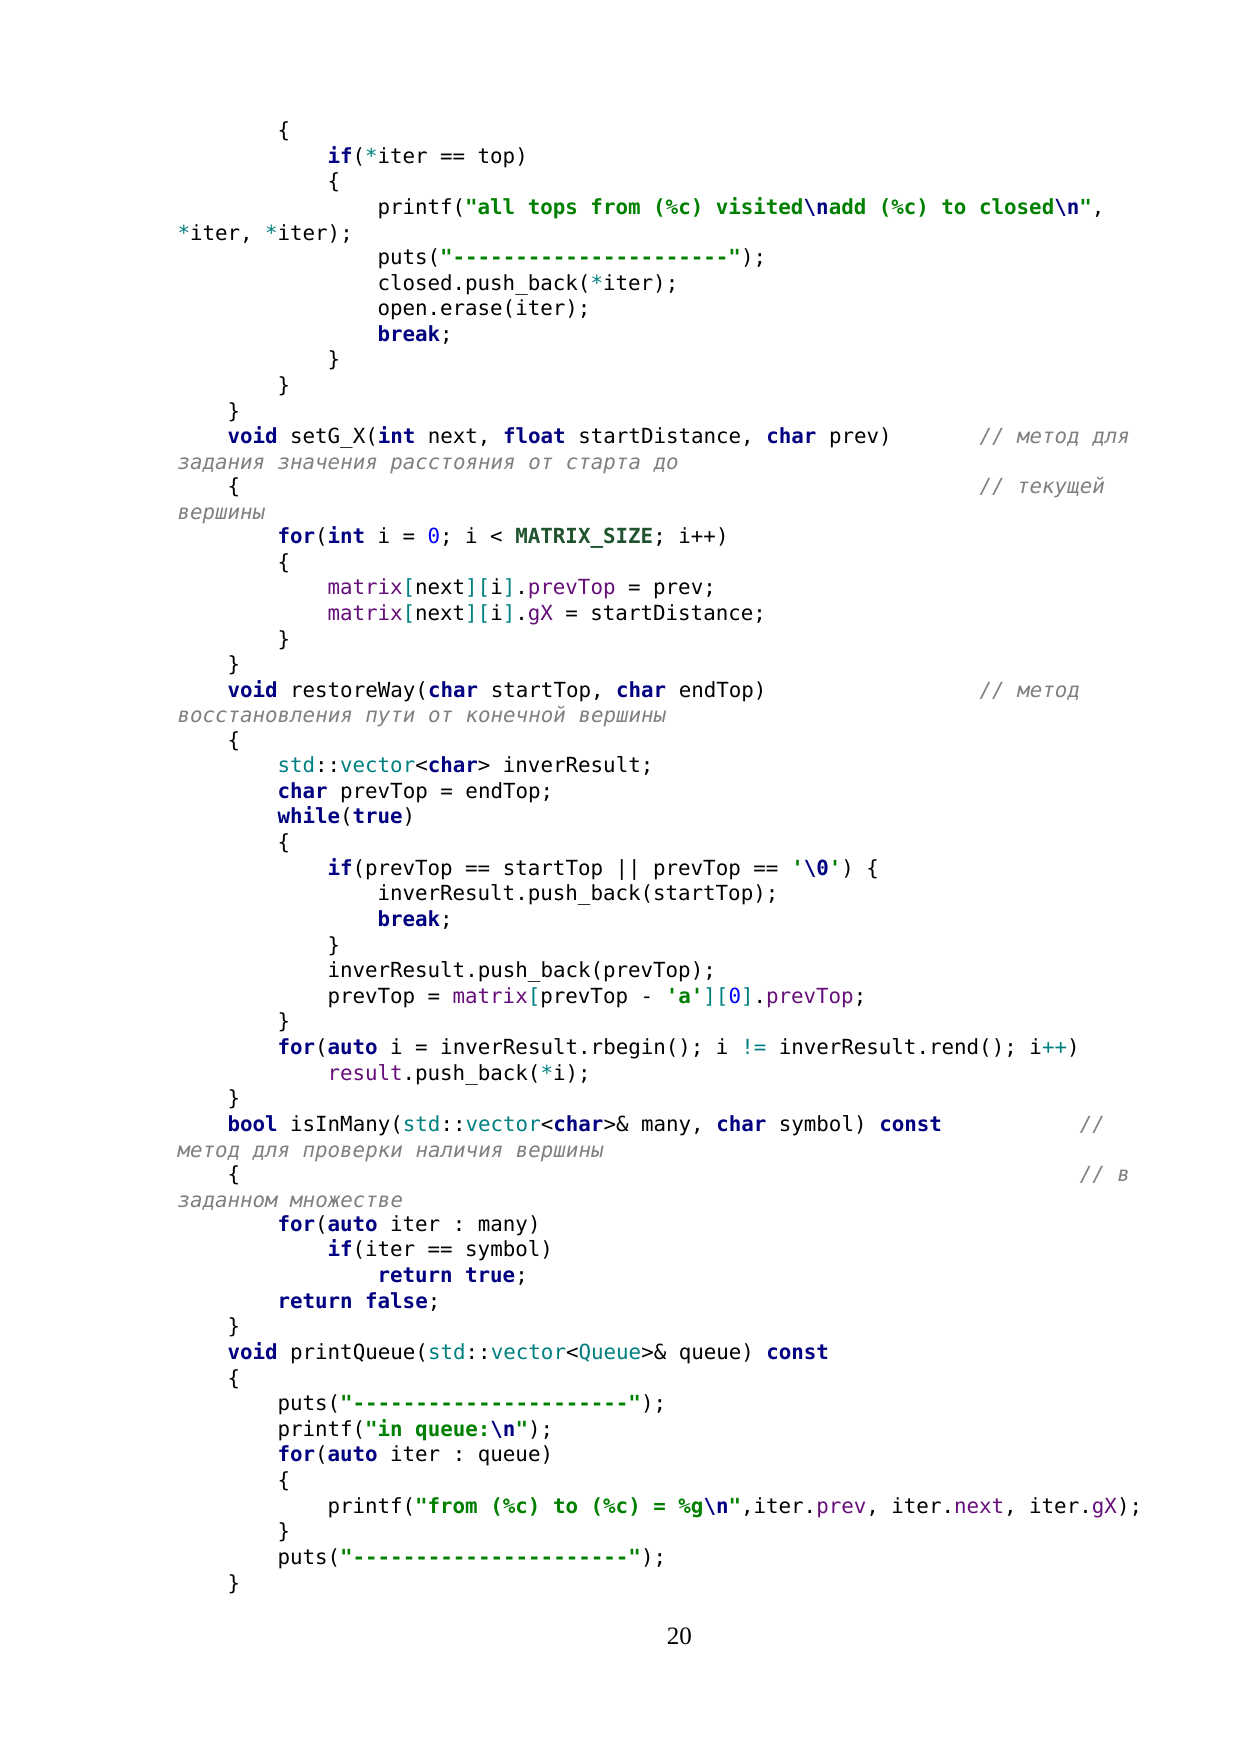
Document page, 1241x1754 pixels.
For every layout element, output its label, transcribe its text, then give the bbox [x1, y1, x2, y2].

text void setG_X(int next, float startDistance, char prev) // метод для задания значения расстояния от старта до [177, 424, 1181, 474]
text void restoreWay(char startTop, char endTop) // метод восстановления пути от конечной вершины [177, 678, 1181, 728]
text { // в заданном множестве [177, 1162, 1181, 1212]
text inverResult.push_back(prevTop); [177, 958, 1181, 984]
text result.push_back(*i); [177, 1061, 1181, 1086]
text } [177, 933, 1181, 958]
text } [177, 373, 1181, 399]
text return false; [177, 1289, 1181, 1314]
text if(prevTop == startTop || prevTop == '\0') { [177, 856, 1181, 881]
text } [177, 1571, 1181, 1596]
text return true; [177, 1263, 1181, 1289]
text puts("----------------------"); [177, 1545, 1181, 1571]
text } [177, 1314, 1181, 1340]
text for(auto i = inverResult.rbegin(); i != inverResult.rend(); i++) [177, 1035, 1181, 1061]
text } [177, 347, 1181, 373]
text bool isInMany(std::vector<char>& many, char symbol) const // метод для проверки наличия вершины [177, 1112, 1181, 1162]
text { // текущей вершины [177, 474, 1181, 524]
text puts("----------------------"); [177, 1391, 1181, 1417]
text matrix[next][i].gX = startDistance; [177, 601, 1181, 627]
text prevTop = matrix[prevTop - 'a'][0].prevTop; [177, 984, 1181, 1009]
text printf("all tops from (%c) visited\nadd (%c) to closed\n", *iter, *iter); [177, 195, 1181, 245]
text { [177, 1366, 1181, 1391]
text { [177, 118, 1181, 144]
text break; [177, 322, 1181, 347]
text { [177, 169, 1181, 195]
text char prevTop = endTop; [177, 779, 1181, 804]
text for(auto iter : queue) [177, 1442, 1181, 1468]
text { [177, 550, 1181, 575]
text } [177, 1009, 1181, 1035]
text } [177, 1086, 1181, 1112]
text { [177, 728, 1181, 753]
text for(int i = 0; i < MATRIX_SIZE; i++) [177, 524, 1181, 550]
text { [177, 830, 1181, 856]
text puts("----------------------"); [177, 245, 1181, 271]
text } [177, 1519, 1181, 1545]
text } [177, 627, 1181, 652]
text } [177, 652, 1181, 678]
text { [177, 1468, 1181, 1494]
text for(auto iter : many) [177, 1212, 1181, 1237]
text while(true) [177, 804, 1181, 830]
text open.erase(iter); [177, 296, 1181, 322]
text closed.push_back(*iter); [177, 271, 1181, 296]
text std::vector<char> inverResult; [177, 753, 1181, 779]
text void printQueue(std::vector<Queue>& queue) const [177, 1340, 1181, 1366]
text } [177, 399, 1181, 424]
text if(iter == symbol) [177, 1237, 1181, 1263]
text printf("in queue:\n"); [177, 1417, 1181, 1442]
text if(*iter == top) [177, 144, 1181, 169]
text printf("from (%c) to (%c) = %g\n",iter.prev, iter.next, iter.gX); [177, 1494, 1181, 1519]
text break; [177, 907, 1181, 933]
text matrix[next][i].prevTop = prev; [177, 575, 1181, 601]
text inverResult.push_back(startTop); [177, 881, 1181, 907]
